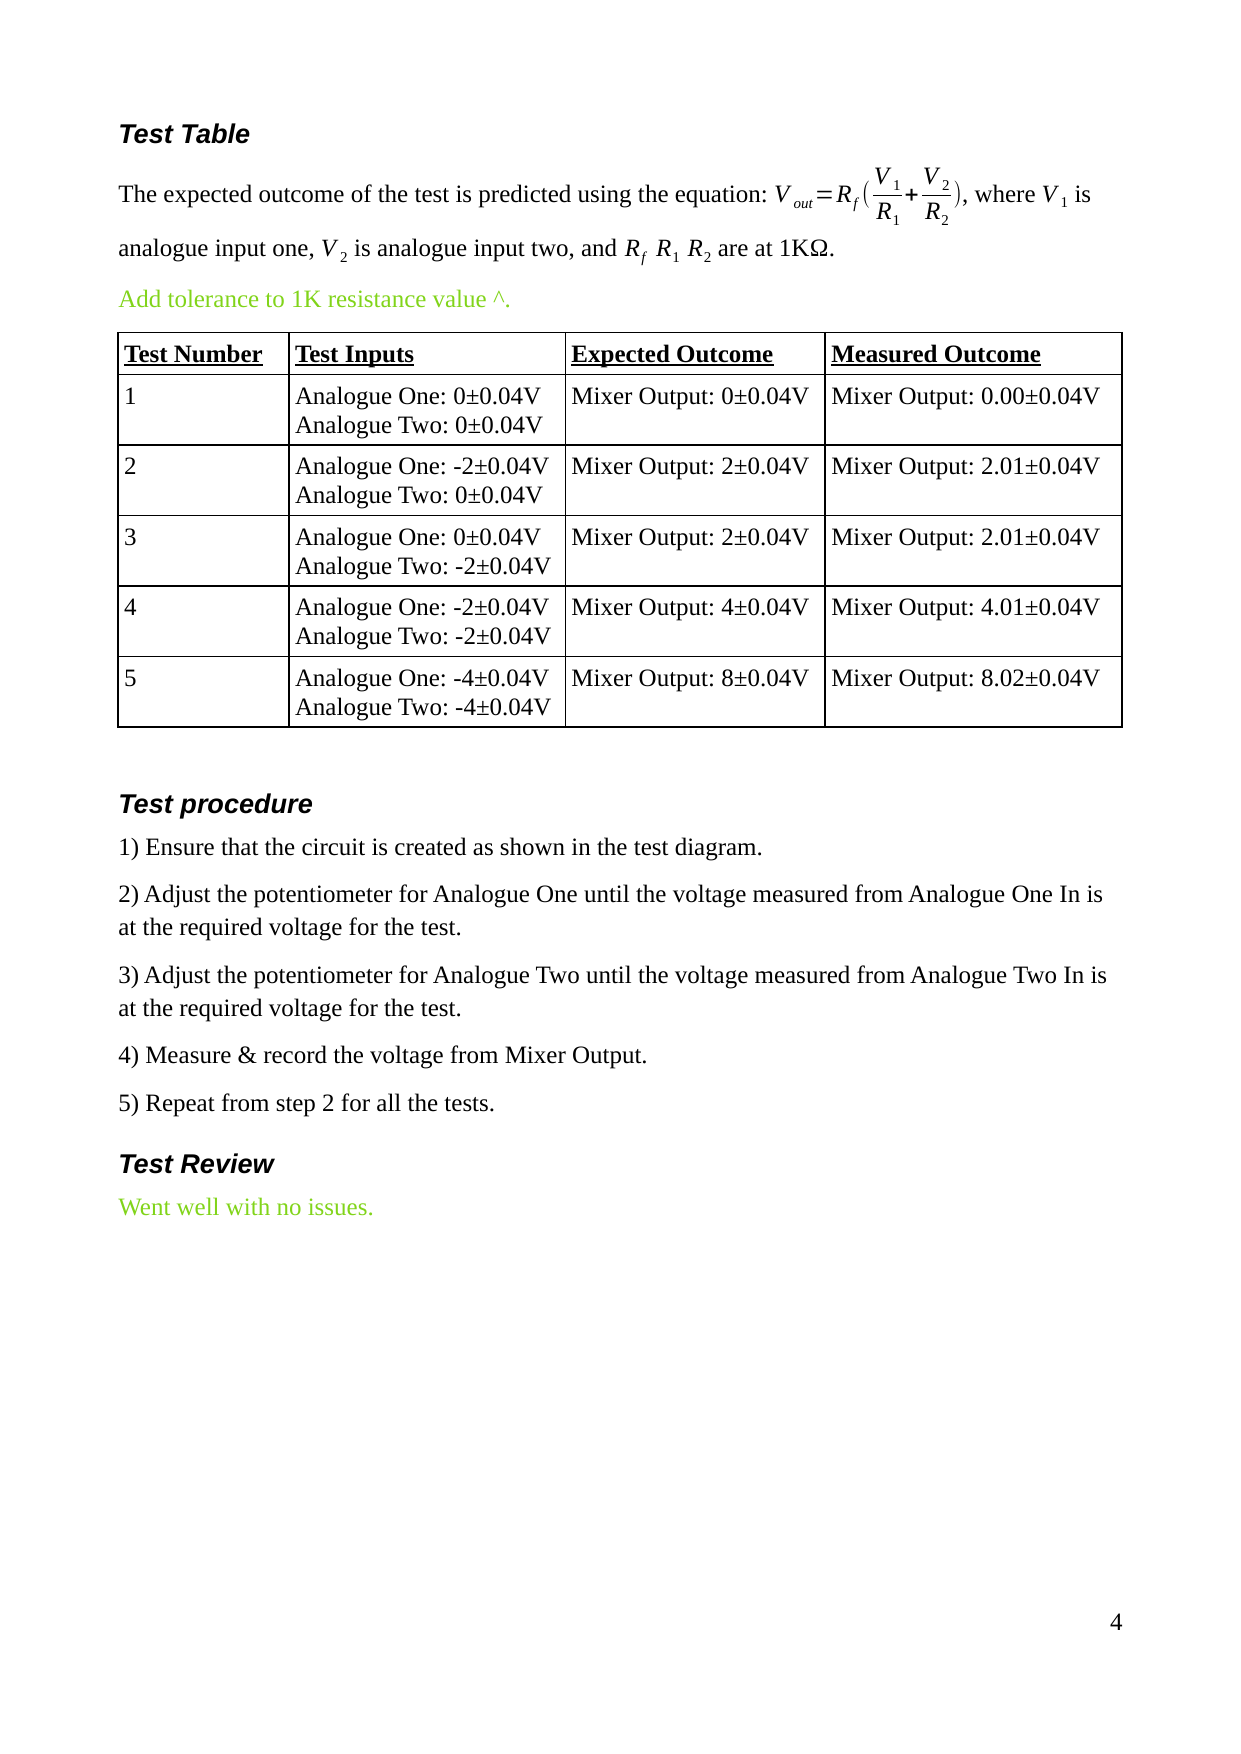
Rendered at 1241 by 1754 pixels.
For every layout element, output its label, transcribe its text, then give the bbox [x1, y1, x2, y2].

table_cell 4 [119, 587, 288, 656]
text Went well with no issues. [118, 1192, 1122, 1221]
table_header Expected Outcome [566, 333, 824, 374]
table_cell 3 [119, 516, 288, 585]
subtitle Test Table [118, 118, 1122, 149]
table_cell Analogue One: 0±0.04V Analogue Two: -2±0.04V [290, 516, 565, 585]
table_cell Analogue One: -2±0.04V Analogue Two: 0±0.04V [290, 446, 565, 515]
table_cell 2 [119, 446, 288, 515]
table_cell Mixer Output: 2±0.04V [566, 516, 824, 585]
table_cell Mixer Output: 4.01±0.04V [826, 587, 1121, 656]
text 1) Ensure that the circuit is created as shown in the test diagram. [118, 832, 1122, 860]
table_cell Mixer Output: 2.01±0.04V [826, 516, 1121, 585]
subtitle Test procedure [118, 788, 1122, 819]
table_cell Mixer Output: 8±0.04V [566, 657, 824, 726]
text 2) Adjust the potentiometer for Analogue One until the voltage measured from Analogue One In is at the required voltage for the test. [118, 879, 1122, 941]
table_cell Analogue One: 0±0.04V Analogue Two: 0±0.04V [290, 375, 565, 444]
text 5) Repeat from step 2 for all the tests. [118, 1088, 1122, 1117]
table_cell Mixer Output: 2.01±0.04V [826, 446, 1121, 515]
table_cell Mixer Output: 0±0.04V [566, 375, 824, 444]
text 4) Measure & record the voltage from Mixer Output. [118, 1041, 1122, 1069]
table_header Measured Outcome [826, 333, 1121, 374]
text The expected outcome of the test is predicted using the equation: , where is analogue input one, is analogue input two, and are at 1KΩ. [118, 162, 1122, 265]
table_cell Mixer Output: 2±0.04V [566, 446, 824, 515]
table_header Test Number [119, 333, 288, 374]
table_cell Mixer Output: 4±0.04V [566, 587, 824, 656]
table_cell Mixer Output: 8.02±0.04V [826, 657, 1121, 726]
text 3) Adjust the potentiometer for Analogue Two until the voltage measured from Analogue Two In is at the required voltage for the test. [118, 960, 1122, 1022]
table_header Test Inputs [290, 333, 565, 374]
table_cell Analogue One: -2±0.04V Analogue Two: -2±0.04V [290, 587, 565, 656]
table_cell Analogue One: -4±0.04V Analogue Two: -4±0.04V [290, 657, 565, 726]
table_cell 5 [119, 657, 288, 726]
text Add tolerance to 1K resistance value ^. [118, 284, 1122, 313]
table_cell Mixer Output: 0.00±0.04V [826, 375, 1121, 444]
table_cell 1 [119, 375, 288, 444]
subtitle Test Review [118, 1148, 1122, 1179]
